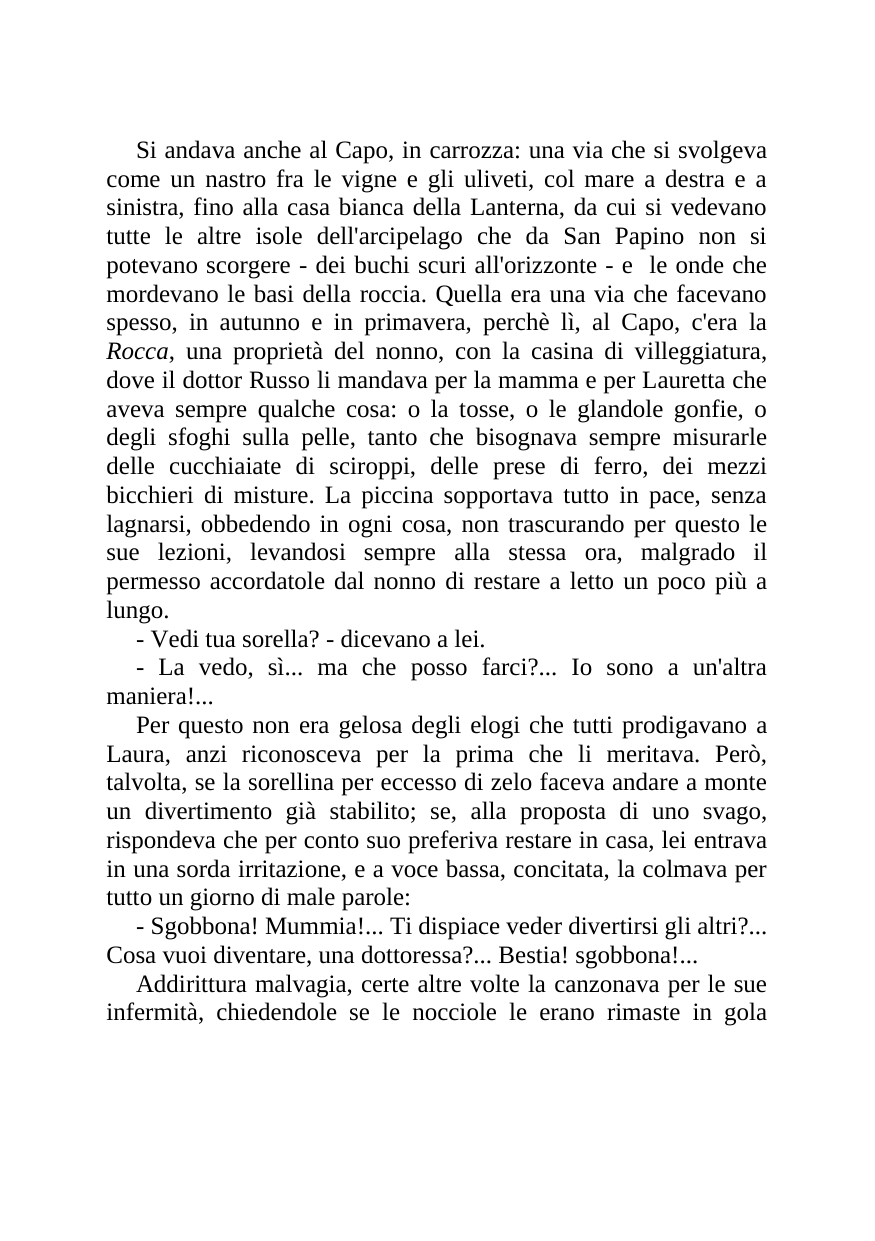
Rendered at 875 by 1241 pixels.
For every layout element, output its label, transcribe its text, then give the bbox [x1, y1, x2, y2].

text Per questo non era gelosa degli elogi che tutti prodigavano a Laura, anzi riconosceva per la prima che li meritava. Però, talvolta, se la sorellina per eccesso di zelo faceva andare a monte un divertimento già stabilito; se, alla proposta di uno svago, rispondeva che per conto suo preferiva restare in casa, lei entrava in una sorda irritazione, e a voce bassa, concitata, la colmava per tutto un giorno di male parole: [106, 710, 768, 911]
text - Sgobbona! Mummia!... Ti dispiace veder divertirsi gli altri?... Cosa vuoi diventare, una dottoressa?... Bestia! sgobbona!... [106, 911, 768, 969]
text - La vedo, sì... ma che posso farci?... Io sono a un'altra maniera!... [106, 652, 768, 710]
text Si andava anche al Capo, in carrozza: una via che si svolgeva come un nastro fra le vigne e gli uliveti, col mare a destra e a sinistra, fino alla casa bianca della Lanterna, da cui si vedevano tutte le altre isole dell'arcipelago che da San Papino non si potevano scorgere - dei buchi scuri all'orizzonte - e le onde che mordevano le basi della roccia. Quella era una via che facevano spesso, in autunno e in primavera, perchè lì, al Capo, c'era la Rocca, una proprietà del nonno, con la casina di villeggiatura, dove il dottor Russo li mandava per la mamma e per Lauretta che aveva sempre qualche cosa: o la tosse, o le glandole gonfie, o degli sfoghi sulla pelle, tanto che bisognava sempre misurarle delle cucchiaiate di sciroppi, delle prese di ferro, dei mezzi bicchieri di misture. La piccina sopportava tutto in pace, senza lagnarsi, obbedendo in ogni cosa, non trascurando per questo le sue lezioni, levandosi sempre alla stessa ora, malgrado il permesso accordatole dal nonno di restare a letto un poco più a lungo. [106, 135, 768, 624]
text Addirittura malvagia, certe altre volte la canzonava per le sue infermità, chiedendole se le nocciole le erano rimaste in gola [106, 969, 768, 1026]
text - Vedi tua sorella? - dicevano a lei. [106, 624, 768, 652]
